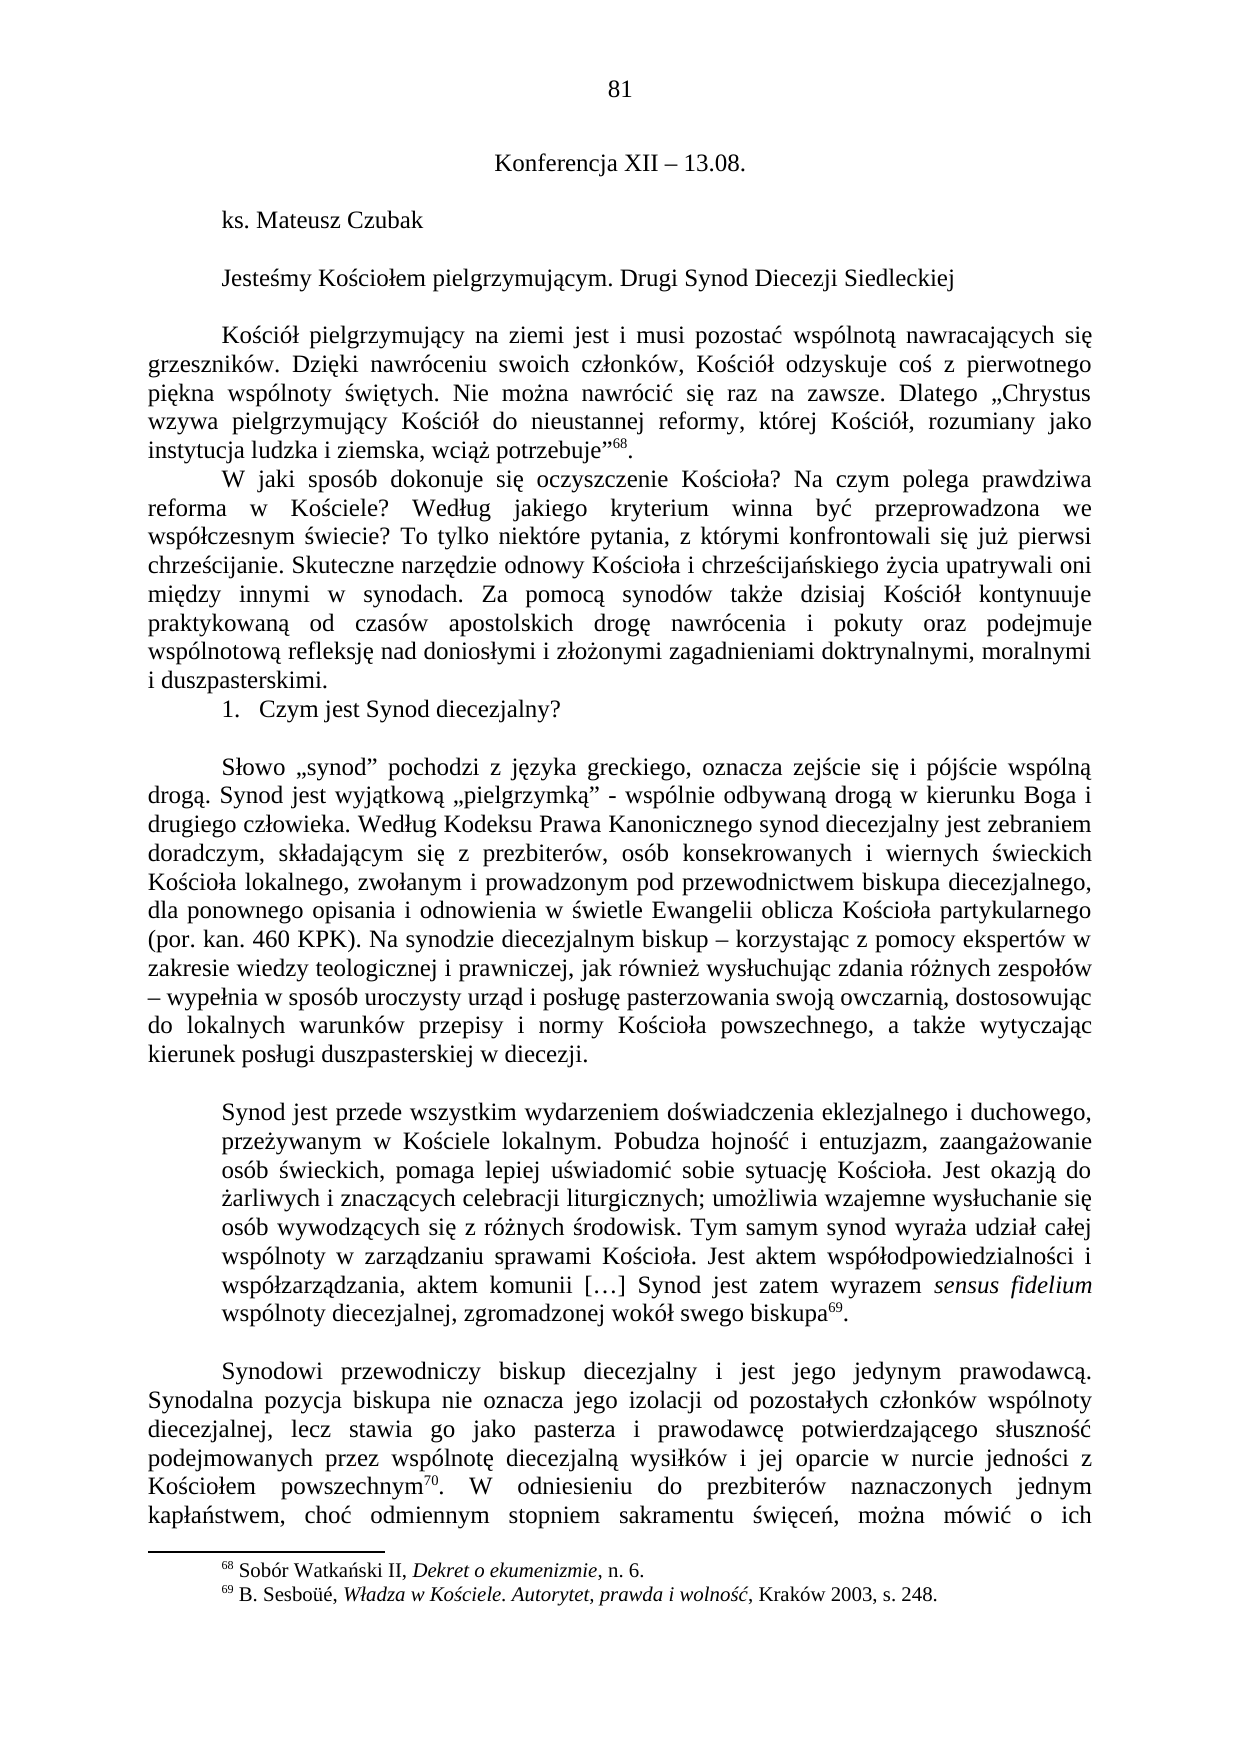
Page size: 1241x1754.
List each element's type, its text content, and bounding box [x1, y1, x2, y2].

text Konferencja XII – 13.08. [148, 148, 1093, 176]
text Jesteśmy Kościołem pielgrzymującym. Drugi Synod Diecezji Siedleckiej [148, 263, 1093, 291]
text Synodowi przewodniczy biskup diecezjalny i jest jego jedynym prawodawcą. Synodalna pozycja biskupa nie oznacza jego izolacji od pozostałych członków wspólnoty diecezjalnej, lecz stawia go jako pasterza i prawodawcę potwierdzającego słuszność podejmowanych przez wspólnotę diecezjalną wysiłków i jej oparcie w nurcie jedności z Kościołem powszechnym. W odniesieniu do prezbiterów naznaczonych jednym kapłaństwem, choć odmiennym stopniem sakramentu święceń, można mówić o ich [148, 1356, 1093, 1529]
text Sobór Watkański II, Dekret o ekumenizmie, n. 6. [148, 1558, 1093, 1582]
text W jaki sposób dokonuje się oczyszczenie Kościoła? Na czym polega prawdziwa reforma w Kościele? Według jakiego kryterium winna być przeprowadzona we współczesnym świecie? To tylko niektóre pytania, z którymi konfrontowali się już pierwsi chrześcijanie. Skuteczne narzędzie odnowy Kościoła i chrześcijańskiego życia upatrywali oni między innymi w synodach. Za pomocą synodów także dzisiaj Kościół kontynuuje praktykowaną od czasów apostolskich drogę nawrócenia i pokuty oraz podejmuje wspólnotową refleksję nad doniosłymi i złożonymi zagadnieniami doktrynalnymi, moralnymi i duszpasterskimi. [148, 464, 1093, 694]
text B. Sesboüé, Władza w Kościele. Autorytet, prawda i wolność, Kraków 2003, s. 248. [148, 1582, 1093, 1606]
text Słowo „synod” pochodzi z języka greckiego, oznacza zejście się i pójście wspólną drogą. Synod jest wyjątkową „pielgrzymką” - wspólnie odbywaną drogą w kierunku Boga i drugiego człowieka. Według Kodeksu Prawa Kanonicznego synod diecezjalny jest zebraniem doradczym, składającym się z prezbiterów, osób konsekrowanych i wiernych świeckich Kościoła lokalnego, zwołanym i prowadzonym pod przewodnictwem biskupa diecezjalnego, dla ponownego opisania i odnowienia w świetle Ewangelii oblicza Kościoła partykularnego (por. kan. 460 KPK). Na synodzie diecezjalnym biskup – korzystając z pomocy ekspertów w zakresie wiedzy teologicznej i prawniczej, jak również wysłuchując zdania różnych zespołów – wypełnia w sposób uroczysty urząd i posługę pasterzowania swoją owczarnią, dostosowując do lokalnych warunków przepisy i normy Kościoła powszechnego, a także wytyczając kierunek posługi duszpasterskiej w diecezji. [148, 752, 1093, 1068]
text Synod jest przede wszystkim wydarzeniem doświadczenia eklezjalnego i duchowego, przeżywanym w Kościele lokalnym. Pobudza hojność i entuzjazm, zaangażowanie osób świeckich, pomaga lepiej uświadomić sobie sytuację Kościoła. Jest okazją do żarliwych i znaczących celebracji liturgicznych; umożliwia wzajemne wysłuchanie się osób wywodzących się z różnych środowisk. Tym samym synod wyraża udział całej wspólnoty w zarządzaniu sprawami Kościoła. Jest aktem współodpowiedzialności i współzarządzania, aktem komunii […] Synod jest zatem wyrazem sensus fidelium wspólnoty diecezjalnej, zgromadzonej wokół swego biskupa. [221, 1097, 1093, 1327]
list Czym jest Synod diecezjalny? [221, 694, 1093, 723]
text ks. Mateusz Czubak [148, 205, 1093, 234]
text Kościół pielgrzymujący na ziemi jest i musi pozostać wspólnotą nawracających się grzeszników. Dzięki nawróceniu swoich członków, Kościół odzyskuje coś z pierwotnego piękna wspólnoty świętych. Nie można nawrócić się raz na zawsze. Dlatego „Chrystus wzywa pielgrzymujący Kościół do nieustannej reformy, której Kościół, rozumiany jako instytucja ludzka i ziemska, wciąż potrzebuje”. [148, 320, 1093, 464]
